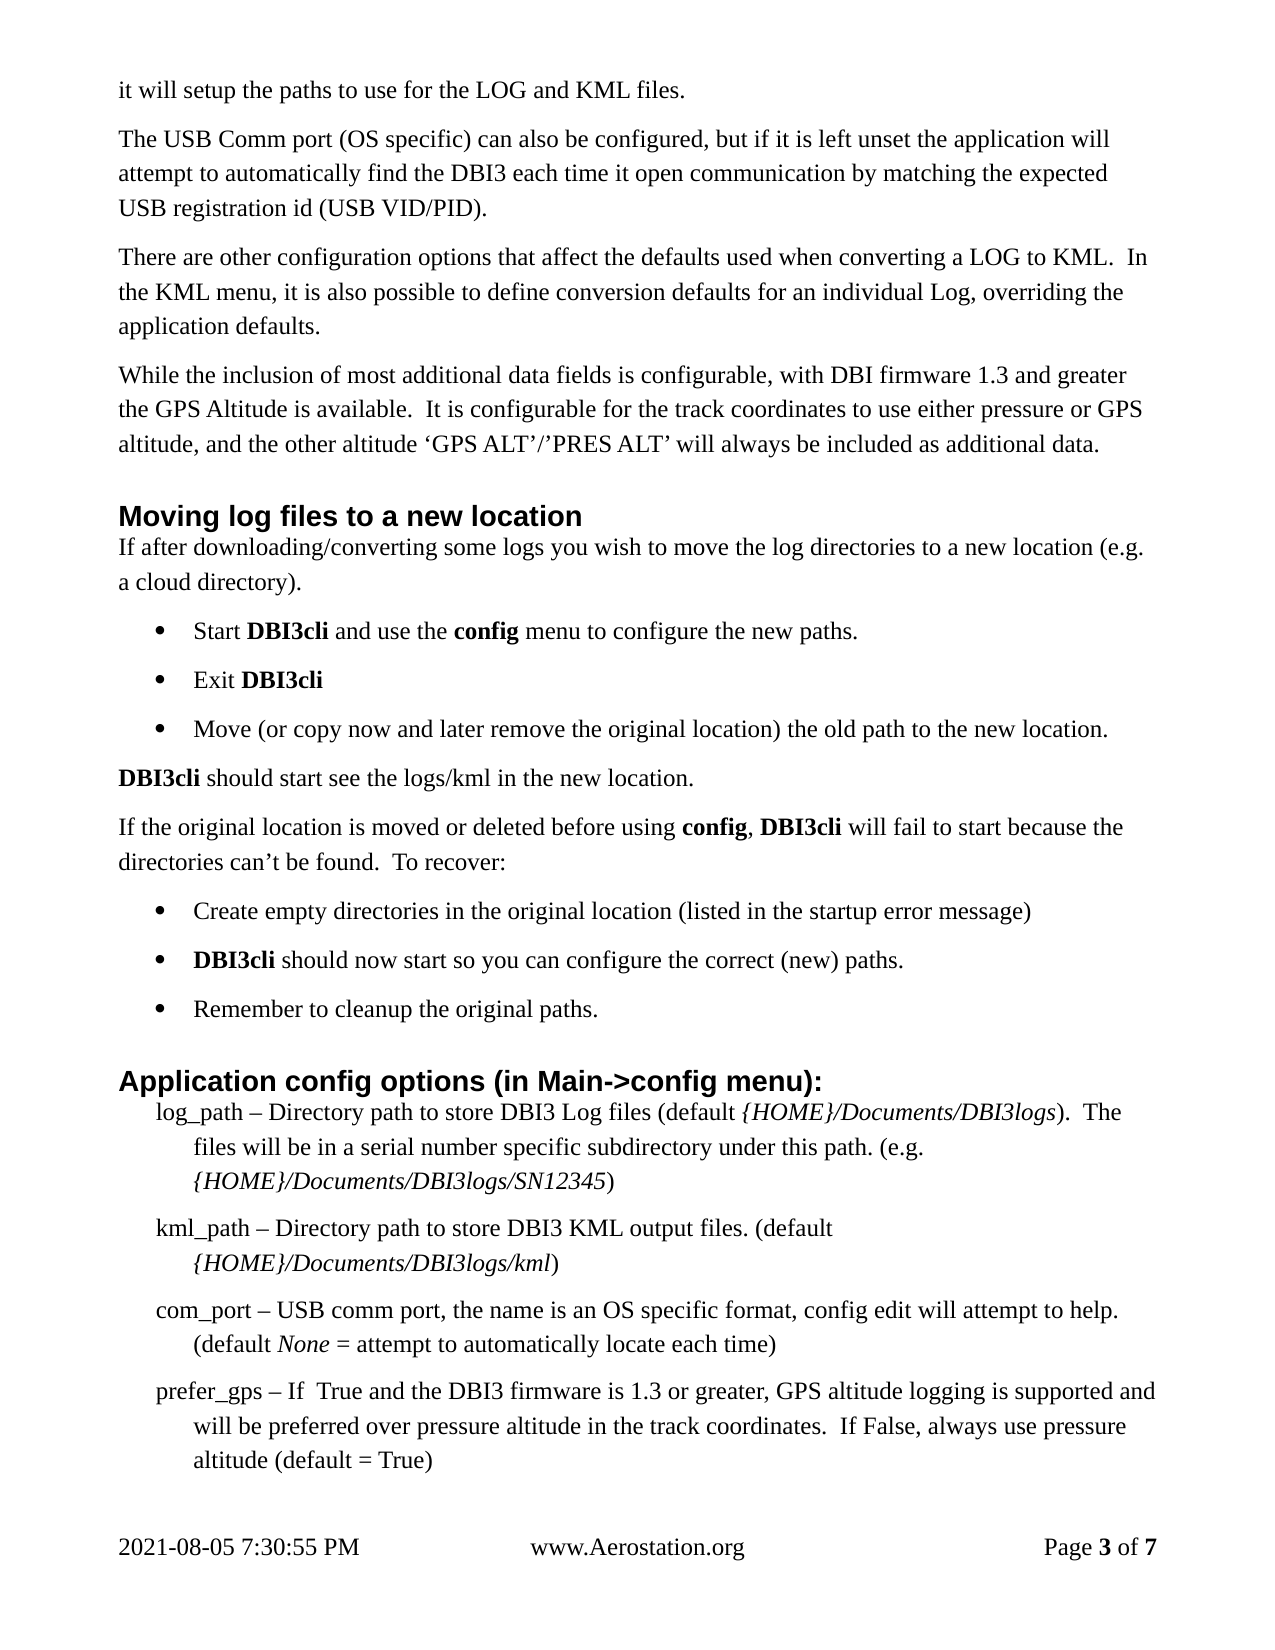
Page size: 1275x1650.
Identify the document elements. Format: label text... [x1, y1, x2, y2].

list Move (or copy now and later remove the original location) the old path to the new location. [156, 714, 1157, 743]
list Start DBI3cli and use the config menu to configure the new paths. [156, 616, 1157, 645]
text If after downloading/converting some logs you wish to move the log directories to a new location (e.g. a cloud directory). [118, 532, 1157, 596]
text There are other configuration options that affect the defaults used when converting a LOG to KML. In the KML menu, it is also possible to define conversion defaults for an individual Log, overriding the application defaults. [118, 242, 1157, 340]
text it will setup the paths to use for the LOG and KML files. [118, 75, 1157, 104]
list Remember to cleanup the original paths. [156, 994, 1157, 1023]
subtitle Moving log files to a new location [118, 499, 1157, 532]
text While the inclusion of most additional data fields is configurable, with DBI firmware 1.3 and greater the GPS Altitude is available. It is configurable for the track coordinates to use either pressure or GPS altitude, and the other altitude ‘GPS ALT’/’PRES ALT’ will always be included as additional data. [118, 360, 1157, 458]
text If the original location is moved or deleted before using config, DBI3cli will fail to start because the directories can’t be found. To recover: [118, 812, 1157, 876]
list com_port – USB comm port, the name is an OS specific format, config edit will attempt to help. (default None = attempt to automatically locate each time) [156, 1295, 1157, 1358]
list Exit DBI3cli [156, 665, 1157, 694]
list Create empty directories in the original location (listed in the startup error message) [156, 896, 1157, 924]
text DBI3cli should start see the logs/kml in the new location. [118, 763, 1157, 792]
list log_path – Directory path to store DBI3 Log files (default {HOME}/Documents/DBI3logs). The files will be in a serial number specific subdirectory under this path. (e.g. {HOME}/Documents/DBI3logs/SN12345) [156, 1097, 1157, 1195]
list DBI3cli should now start so you can configure the correct (new) paths. [156, 945, 1157, 974]
list prefer_gps – If True and the DBI3 firmware is 1.3 or greater, GPS altitude logging is supported and will be preferred over pressure altitude in the track coordinates. If False, always use pressure altitude (default = True) [156, 1376, 1157, 1474]
text The USB Comm port (OS specific) can also be configured, but if it is left unset the application will attempt to automatically find the DBI3 each time it open communication by matching the expected USB registration id (USB VID/PID). [118, 124, 1157, 222]
list kml_path – Directory path to store DBI3 KML output files. (default {HOME}/Documents/DBI3logs/kml) [156, 1213, 1157, 1277]
subtitle Application config options (in Main->config menu): [118, 1064, 1157, 1097]
